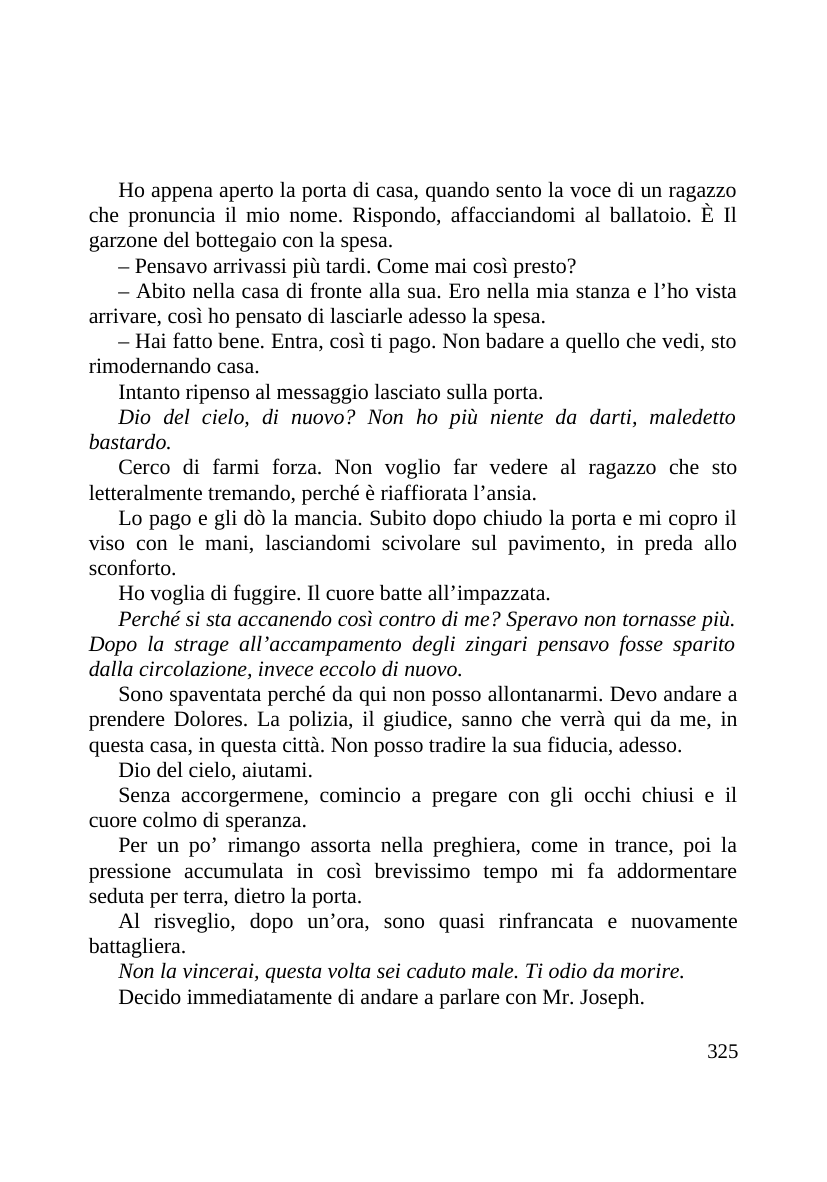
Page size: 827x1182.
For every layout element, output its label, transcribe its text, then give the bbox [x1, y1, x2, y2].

text – Pensavo arrivassi più tardi. Come mai così presto? [88, 253, 738, 278]
text Perché si sta accanendo così contro di me? Speravo non tornasse più. Dopo la strage all’accampamento degli zingari pensavo fosse sparito dalla circolazione, invece eccolo di nuovo. [88, 606, 738, 681]
text Senza accorgermene, comincio a pregare con gli occhi chiusi e il cuore colmo di speranza. [88, 782, 738, 832]
text Cerco di farmi forza. Non voglio far vedere al ragazzo che sto letteralmente tremando, perché è riaffiorata l’ansia. [88, 454, 738, 505]
text – Hai fatto bene. Entra, così ti pago. Non badare a quello che vedi, sto rimodernando casa. [88, 328, 738, 379]
text Al risveglio, dopo un’ora, sono quasi rinfrancata e nuovamente battagliera. [88, 908, 738, 958]
text Ho appena aperto la porta di casa, quando sento la voce di un ragazzo che pronuncia il mio nome. Rispondo, affacciandomi al ballatoio. È Il garzone del bottegaio con la spesa. [88, 177, 738, 253]
text Lo pago e gli dò la mancia. Subito dopo chiudo la porta e mi copro il viso con le mani, lasciandomi scivolare sul pavimento, in preda allo sconforto. [88, 505, 738, 580]
text – Abito nella casa di fronte alla sua. Ero nella mia stanza e l’ho vista arrivare, così ho pensato di lasciarle adesso la spesa. [88, 278, 738, 328]
text Intanto ripenso al messaggio lasciato sulla porta. [88, 379, 738, 404]
text Sono spaventata perché da qui non posso allontanarmi. Devo andare a prendere Dolores. La polizia, il giudice, sanno che verrà qui da me, in questa casa, in questa città. Non posso tradire la sua fiducia, adesso. [88, 681, 738, 757]
text Per un po’ rimango assorta nella preghiera, come in trance, poi la pressione accumulata in così brevissimo tempo mi fa addormentare seduta per terra, dietro la porta. [88, 832, 738, 908]
text Decido immediatamente di andare a parlare con Mr. Joseph. [88, 984, 738, 1009]
text Dio del cielo, aiutami. [88, 757, 738, 782]
text Non la vincerai, questa volta sei caduto male. Ti odio da morire. [88, 958, 738, 984]
text Dio del cielo, di nuovo? Non ho più niente da darti, maledetto bastardo. [88, 404, 738, 454]
text Ho voglia di fuggire. Il cuore batte all’impazzata. [88, 580, 738, 606]
